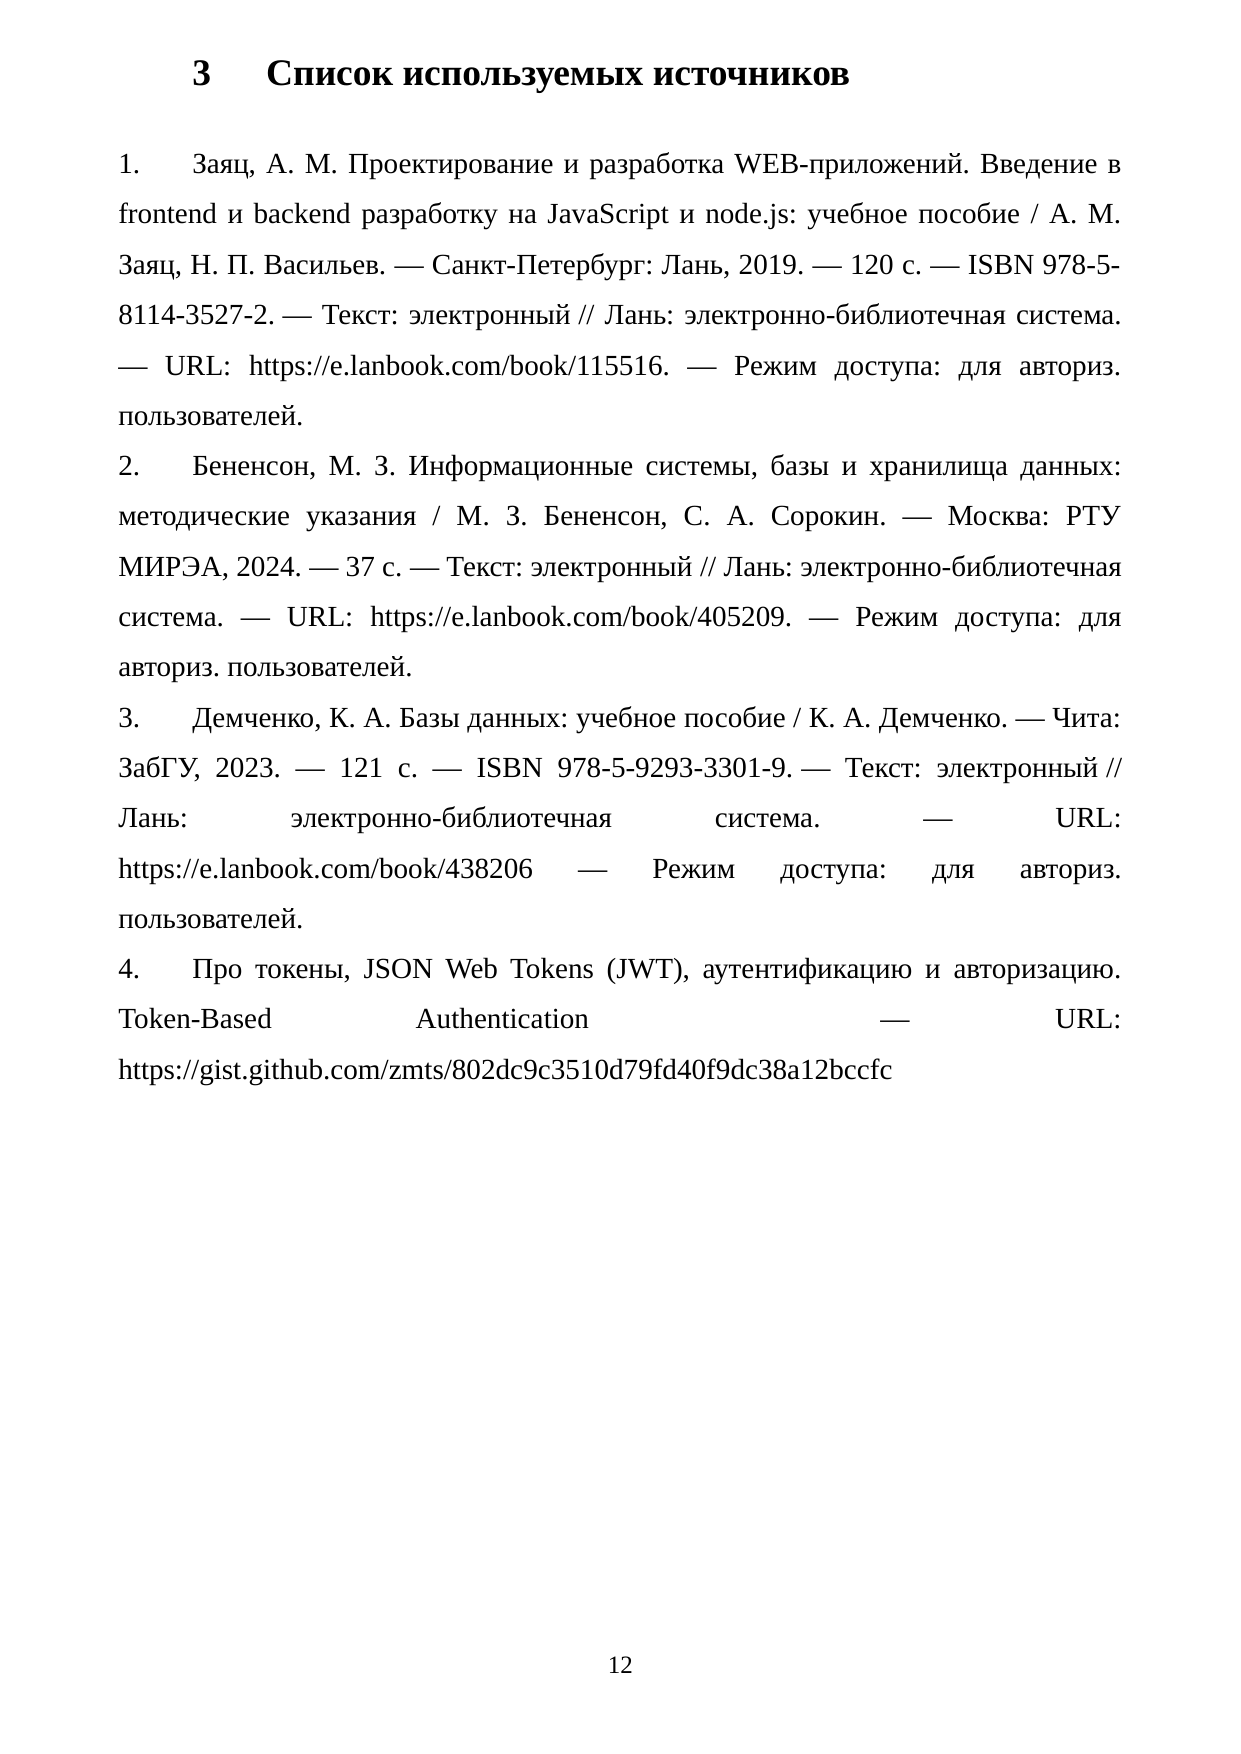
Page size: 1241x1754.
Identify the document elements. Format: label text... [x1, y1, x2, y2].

list Заяц, А. М. Проектирование и разработка WEB-приложений. Введение в frontend и backend разработку на JavaScript и node.js: учебное пособие / А. М. Заяц, Н. П. Васильев. — Санкт-Петербург: Лань, 2019. — 120 с. — ISBN 978-5-8114-3527-2. — Текст: электронный // Лань: электронно-библиотечная система. — URL: https://e.lanbook.com/book/115516. — Режим доступа: для авториз. пользователей. [118, 146, 1122, 431]
subtitle Список используемых источников [118, 50, 1122, 93]
list Бененсон, М. З. Информационные системы, базы и хранилища данных: методические указания / М. З. Бененсон, С. А. Сорокин. — Москва: РТУ МИРЭА, 2024. — 37 с. — Текст: электронный // Лань: электронно-библиотечная система. — URL: https://e.lanbook.com/book/405209. — Режим доступа: для авториз. пользователей. [118, 448, 1122, 683]
list Про токены, JSON Web Tokens (JWT), аутентификацию и авторизацию. Token-Based Authentication — URL: https://gist.github.com/zmts/802dc9c3510d79fd40f9dc38a12bccfc [118, 951, 1122, 1086]
list Демченко, К. А. Базы данных: учебное пособие / К. А. Демченко. — Чита: ЗабГУ, 2023. — 121 с. — ISBN 978-5-9293-3301-9. — Текст: электронный // Лань: электронно-библиотечная система. — URL: https://e.lanbook.com/book/438206 — Режим доступа: для авториз. пользователей. [118, 700, 1122, 934]
